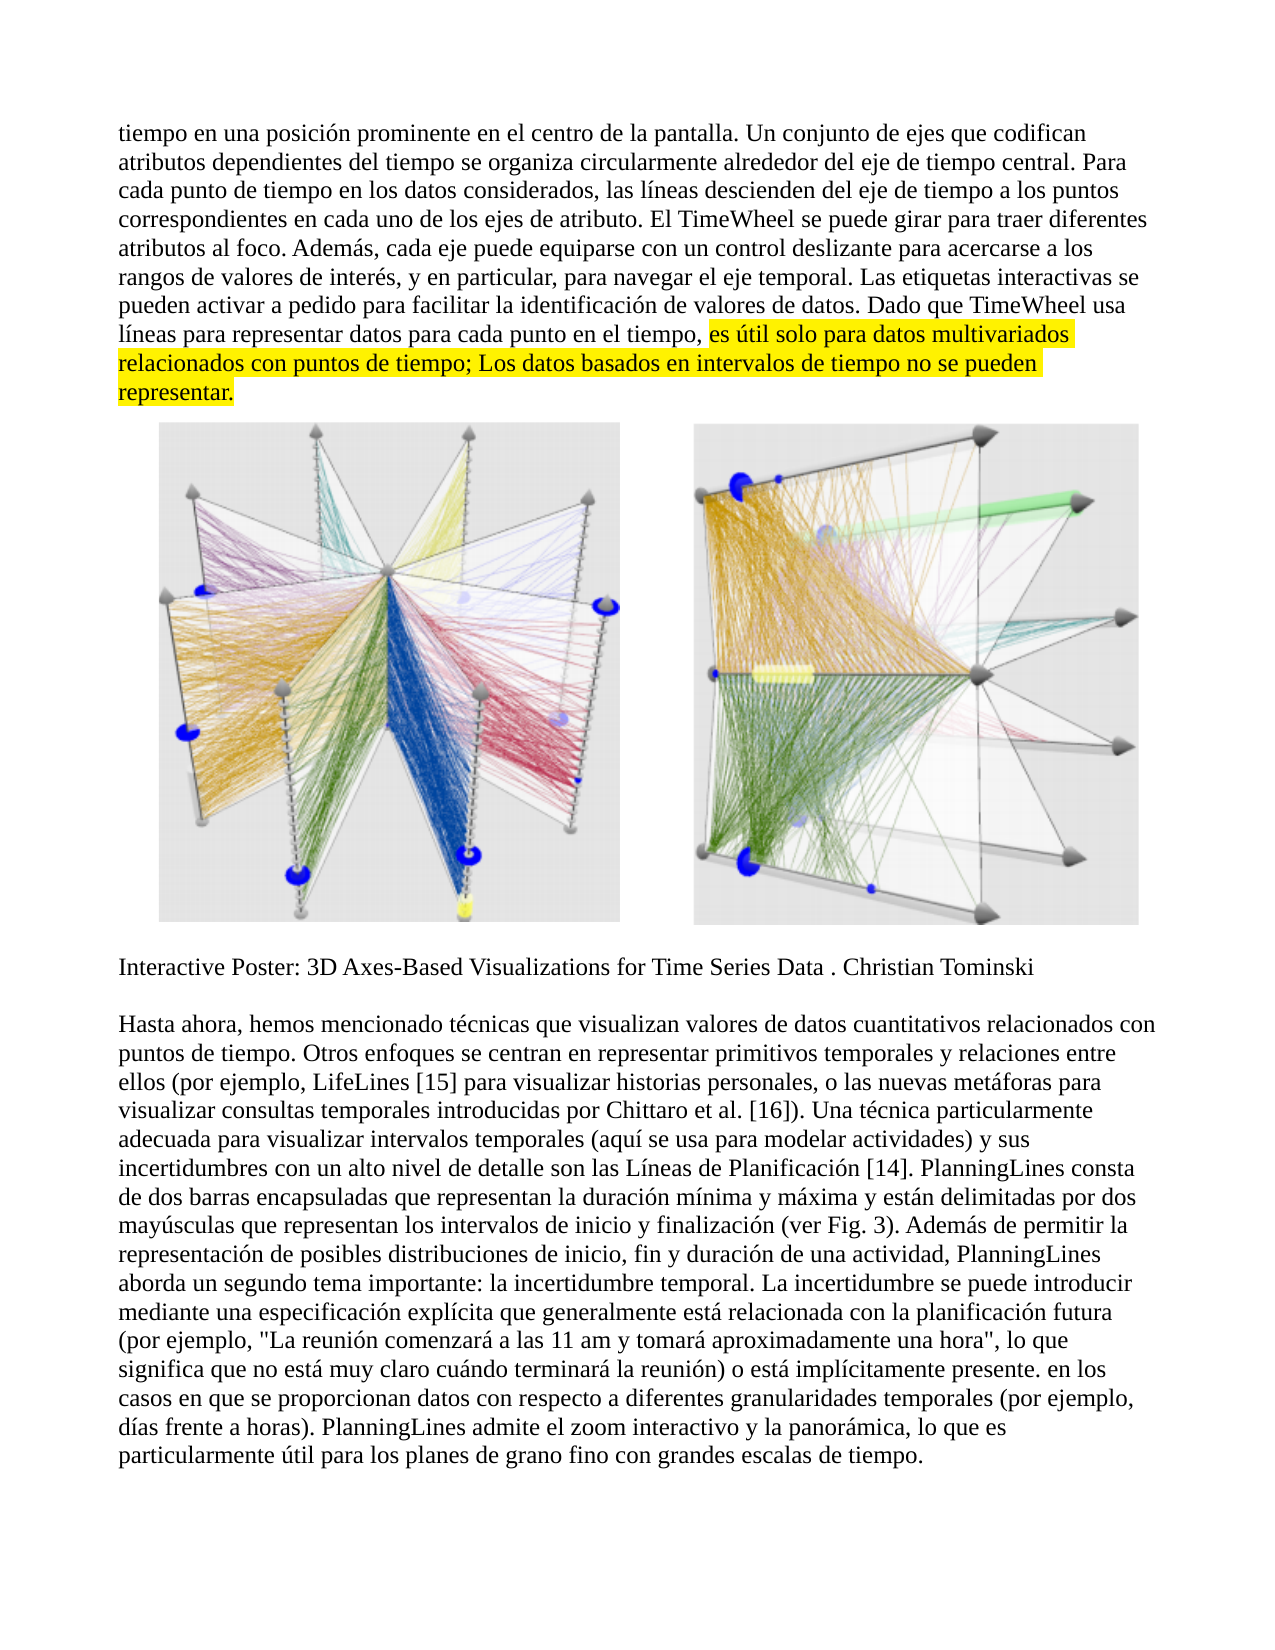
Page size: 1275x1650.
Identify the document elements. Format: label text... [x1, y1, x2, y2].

text Hasta ahora, hemos mencionado técnicas que visualizan valores de datos cuantitativos relacionados con puntos de tiempo. Otros enfoques se centran en representar primitivos temporales y relaciones entre ellos (por ejemplo, LifeLines [15] para visualizar historias personales, o las nuevas metáforas para visualizar consultas temporales introducidas por Chittaro et al. [16]). Una técnica particularmente adecuada para visualizar intervalos temporales (aquí se usa para modelar actividades) y sus incertidumbres con un alto nivel de detalle son las Líneas de Planificación [14]. PlanningLines consta de dos barras encapsuladas que representan la duración mínima y máxima y están delimitadas por dos mayúsculas que representan los intervalos de inicio y finalización (ver Fig. 3). Además de permitir la representación de posibles distribuciones de inicio, fin y duración de una actividad, PlanningLines aborda un segundo tema importante: la incertidumbre temporal. La incertidumbre se puede introducir mediante una especificación explícita que generalmente está relacionada con la planificación futura (por ejemplo, "La reunión comenzará a las 11 am y tomará aproximadamente una hora", lo que significa que no está muy claro cuándo terminará la reunión) o está implícitamente presente. en los casos en que se proporcionan datos con respecto a diferentes granularidades temporales (por ejemplo, días frente a horas). PlanningLines admite el zoom interactivo y la panorámica, lo que es particularmente útil para los planes de grano fino con grandes escalas de tiempo. [118, 1009, 1157, 1469]
text tiempo en una posición prominente en el centro de la pantalla. Un conjunto de ejes que codifican atributos dependientes del tiempo se organiza circularmente alrededor del eje de tiempo central. Para cada punto de tiempo en los datos considerados, las líneas descienden del eje de tiempo a los puntos correspondientes en cada uno de los ejes de atributo. El TimeWheel se puede girar para traer diferentes atributos al foco. Además, cada eje puede equiparse con un control deslizante para acercarse a los rangos de valores de interés, y en particular, para navegar el eje temporal. Las etiquetas interactivas se pueden activar a pedido para facilitar la identificación de valores de datos. Dado que TimeWheel usa líneas para representar datos para cada punto en el tiempo, es útil solo para datos multivariados relacionados con puntos de tiempo; Los datos basados en intervalos de tiempo no se pueden representar. [118, 118, 1157, 406]
picture [158, 421, 620, 922]
picture [691, 421, 1139, 925]
text Interactive Poster: 3D Axes-Based Visualizations for Time Series Data . Christian Tominski [118, 952, 1157, 981]
